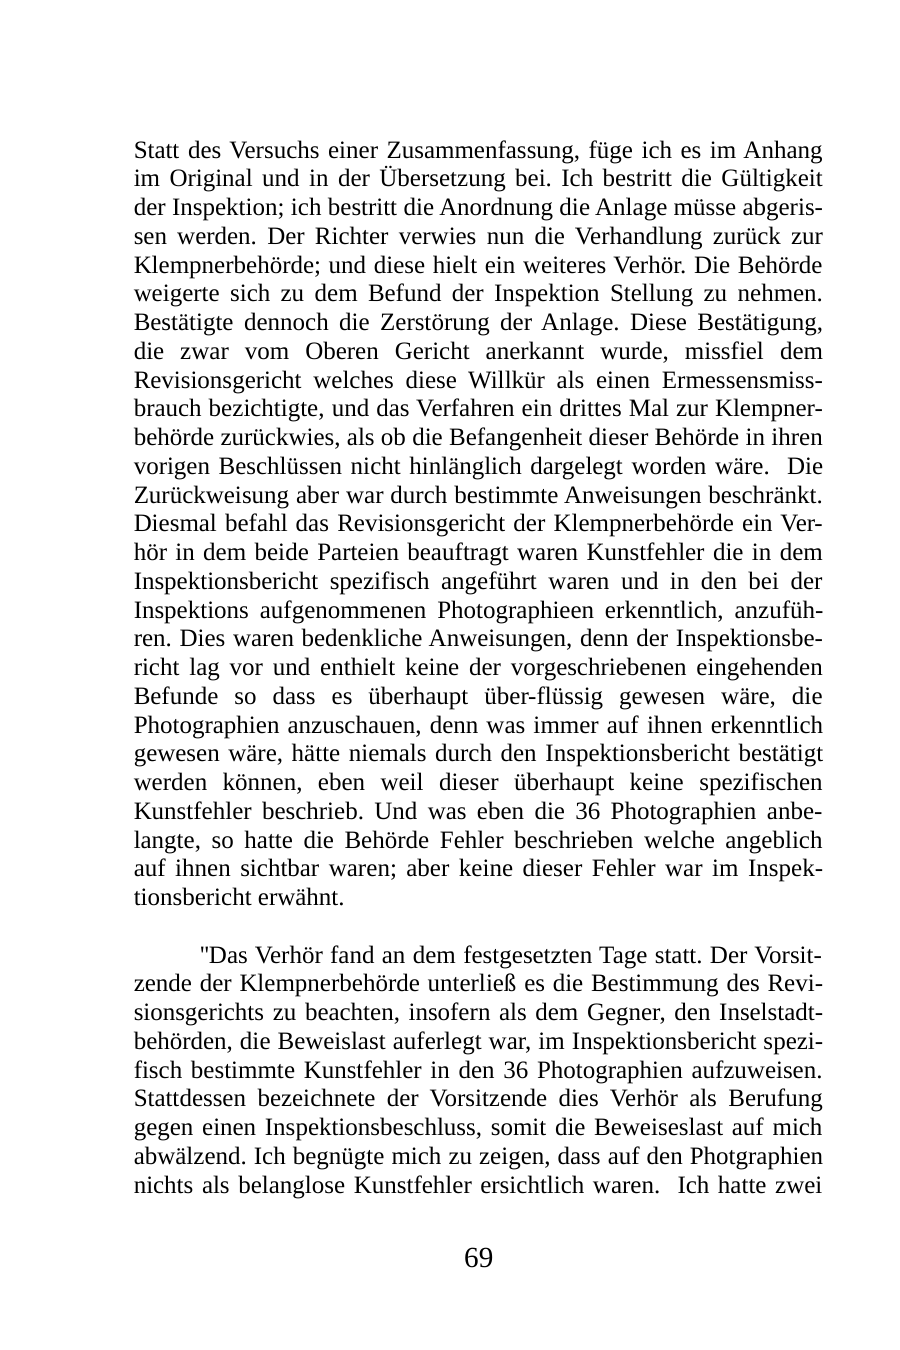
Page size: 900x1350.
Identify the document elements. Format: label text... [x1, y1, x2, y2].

text ''Das Verhör fand an dem festgesetzten Tage statt. Der Vorsit-zende der Klempnerbehörde unterließ es die Bestimmung des Revi-sionsgerichts zu beachten, insofern als dem Gegner, den Inselstadt-behörden, die Beweislast auferlegt war, im Inspektionsbericht spezi-fisch bestimmte Kunstfehler in den 36 Photographien aufzuweisen. Stattdessen bezeichnete der Vorsitzende dies Verhör als Berufung gegen einen Inspektionsbeschluss, somit die Beweiseslast auf mich abwälzend. Ich begnügte mich zu zeigen, dass auf den Photgraphien nichts als belanglose Kunstfehler ersichtlich waren. Ich hatte zwei [133, 940, 823, 1198]
text Statt des Versuchs einer Zusammenfassung, füge ich es im Anhang im Original und in der Übersetzung bei. Ich bestritt die Gültigkeit der Inspektion; ich bestritt die Anordnung die Anlage müsse abgeris-sen werden. Der Richter verwies nun die Verhandlung zurück zur Klempnerbehörde; und diese hielt ein weiteres Verhör. Die Behörde weigerte sich zu dem Befund der Inspektion Stellung zu nehmen. Bestätigte dennoch die Zerstörung der Anlage. Diese Bestätigung, die zwar vom Oberen Gericht anerkannt wurde, missfiel dem Revisionsgericht welches diese Willkür als einen Ermessensmiss-brauch bezichtigte, und das Verfahren ein drittes Mal zur Klempner-behörde zurückwies, als ob die Befangenheit dieser Behörde in ihren vorigen Beschlüssen nicht hinlänglich dargelegt worden wäre. Die Zurückweisung aber war durch bestimmte Anweisungen beschränkt. Diesmal befahl das Revisionsgericht der Klempnerbehörde ein Ver-hör in dem beide Parteien beauftragt waren Kunstfehler die in dem Inspektionsbericht spezifisch angeführt waren und in den bei der Inspektions aufgenommenen Photographieen erkenntlich, anzufüh-ren. Dies waren bedenkliche Anweisungen, denn der Inspektionsbe-richt lag vor und enthielt keine der vorgeschriebenen eingehenden Befunde so dass es überhaupt über-flüssig gewesen wäre, die Photographien anzuschauen, denn was immer auf ihnen erkenntlich gewesen wäre, hätte niemals durch den Inspektionsbericht bestätigt werden können, eben weil dieser überhaupt keine spezifischen Kunstfehler beschrieb. Und was eben die 36 Photographien anbe-langte, so hatte die Behörde Fehler beschrieben welche angeblich auf ihnen sichtbar waren; aber keine dieser Fehler war im Inspek-tionsbericht erwähnt. [133, 135, 823, 911]
